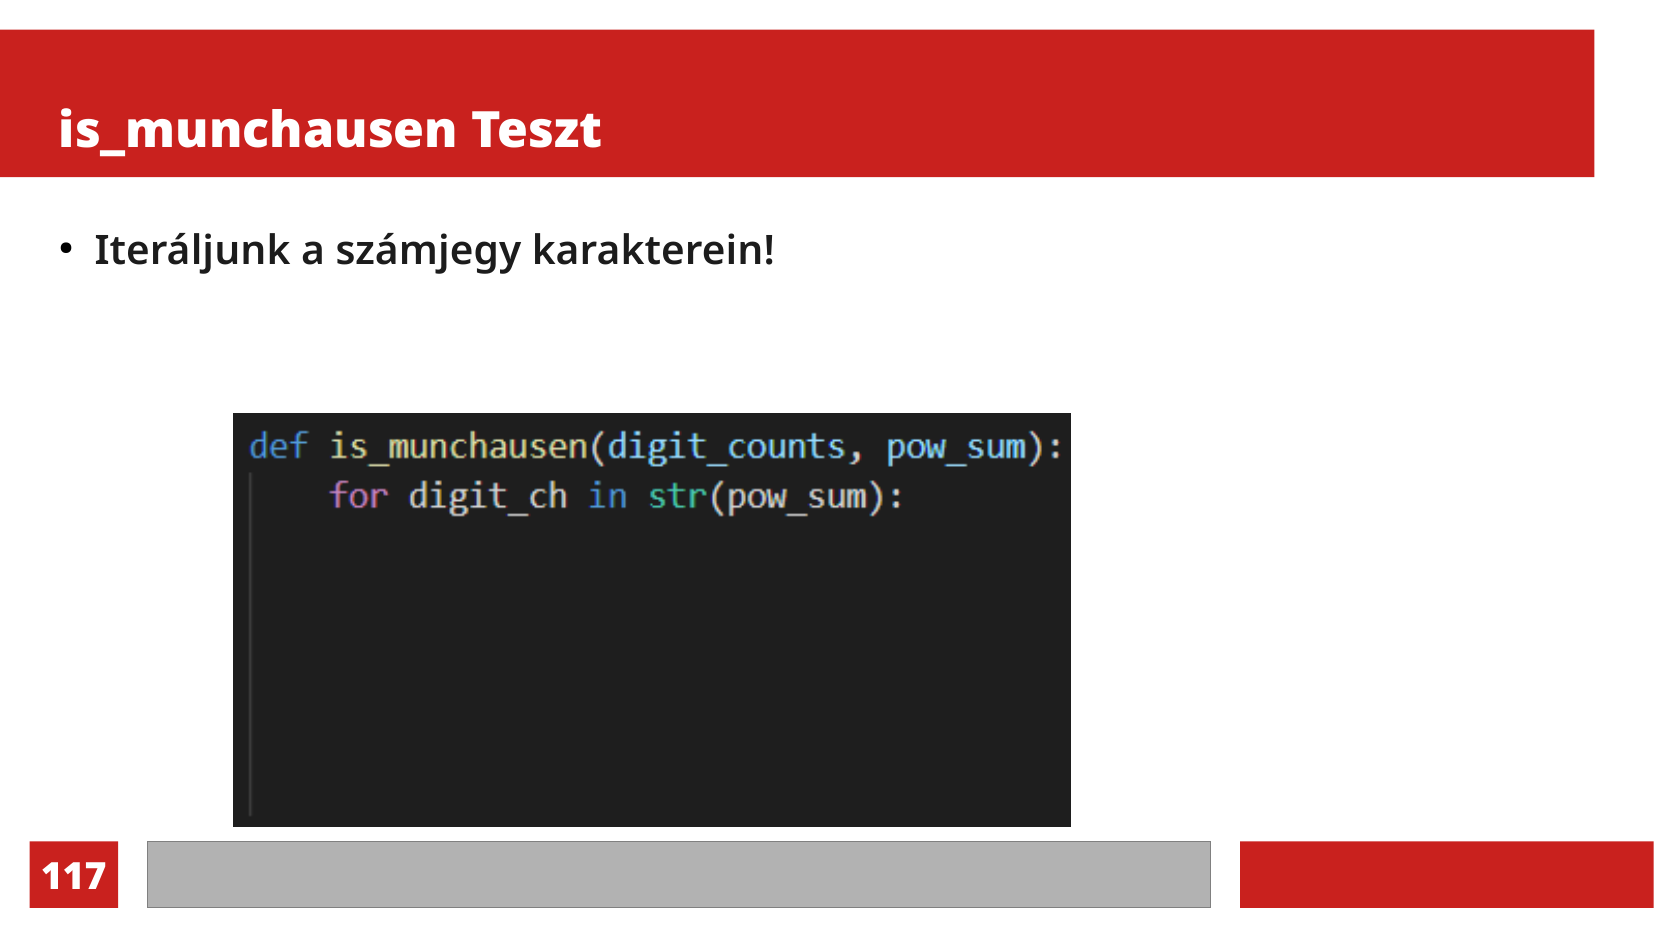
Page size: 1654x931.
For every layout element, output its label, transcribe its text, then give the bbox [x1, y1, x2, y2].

picture [233, 413, 1071, 827]
list Iteráljunk a számjegy karakterein! [59, 221, 1565, 384]
title is_munchausen Teszt [59, 44, 1595, 163]
